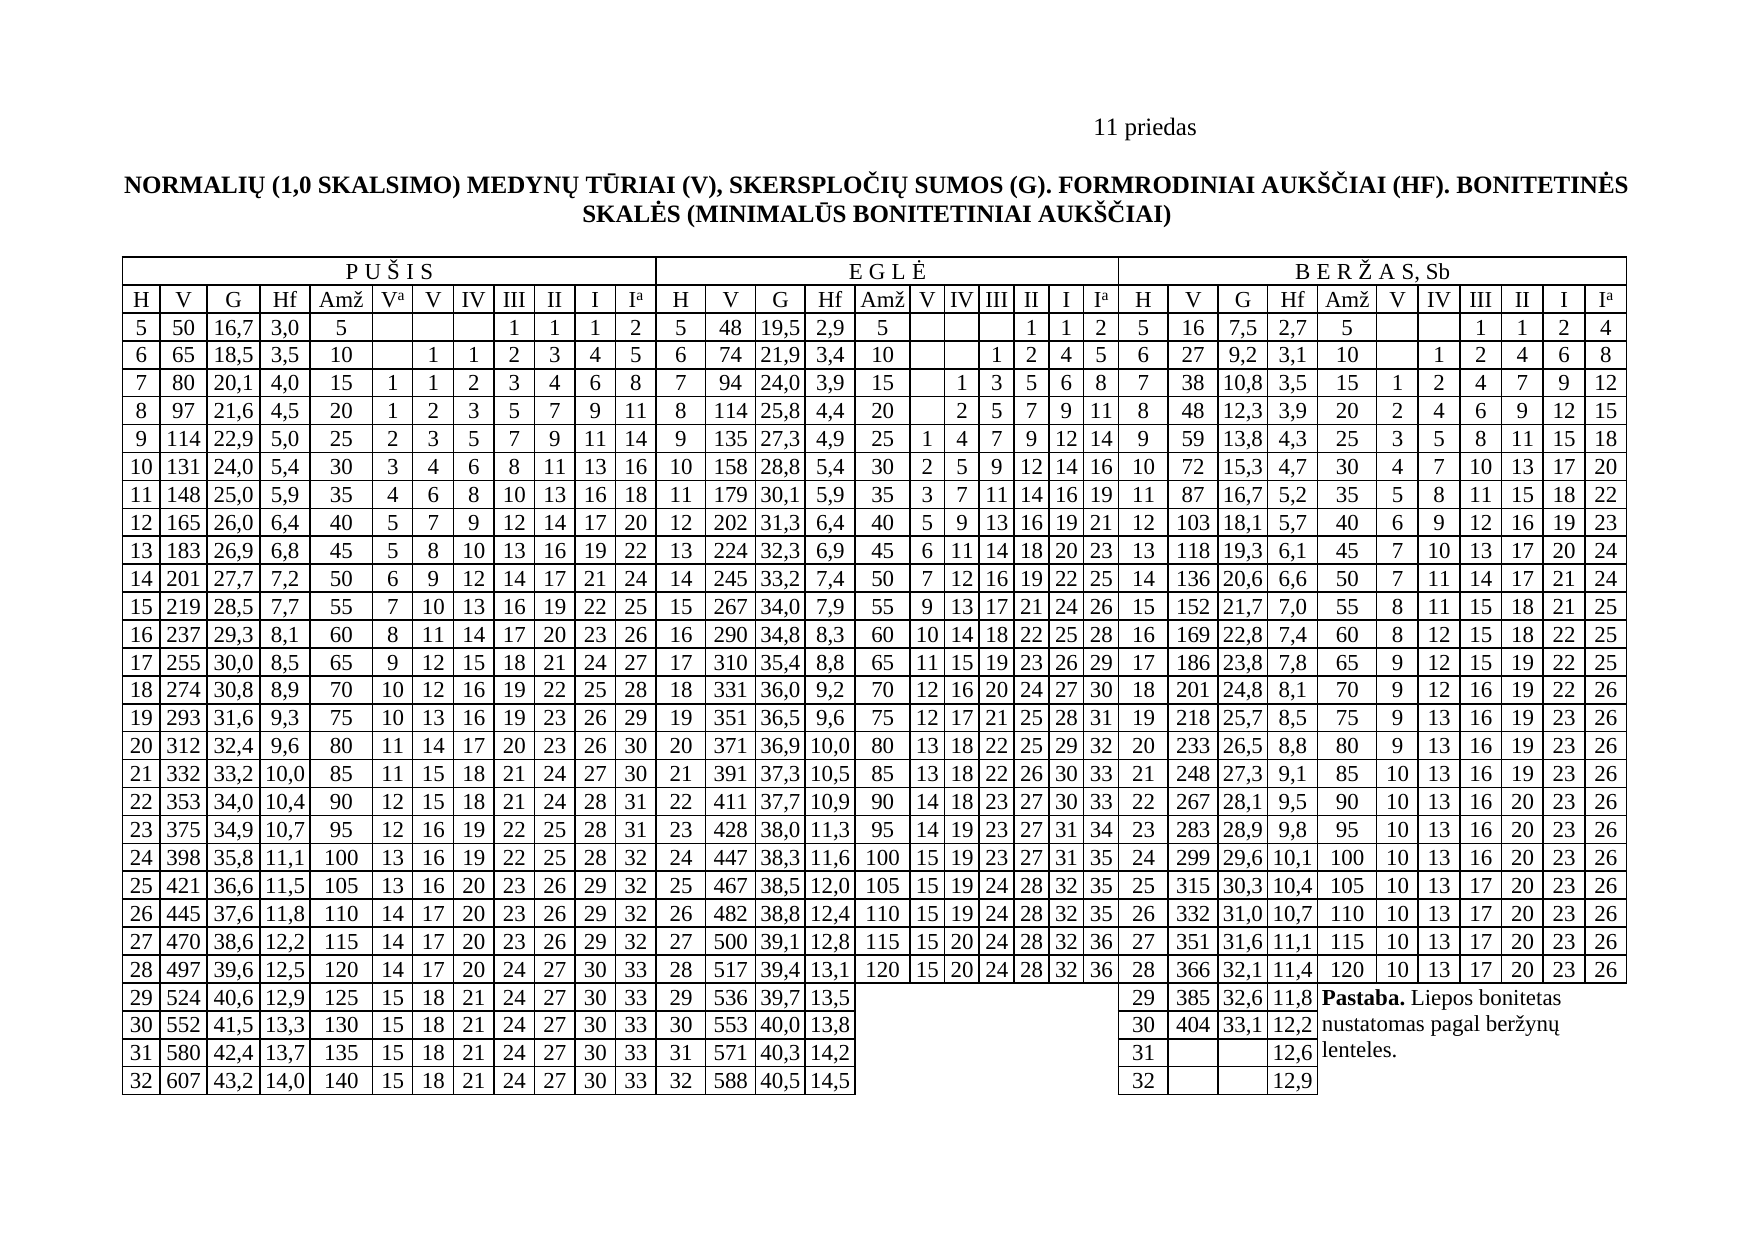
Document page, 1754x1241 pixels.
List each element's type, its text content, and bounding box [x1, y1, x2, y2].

table_cell 12 [495, 509, 534, 535]
table_cell Hf [806, 286, 854, 312]
table_cell 25 [1050, 621, 1083, 647]
table_cell 20 [856, 397, 909, 424]
table_cell 23 [980, 816, 1013, 842]
table_cell 27 [535, 1040, 574, 1066]
table_cell Amž [1318, 286, 1376, 312]
table_cell 5,9 [806, 481, 854, 507]
table_cell 10,7 [261, 816, 309, 842]
table_cell 23 [1586, 509, 1626, 535]
table_cell 28 [123, 956, 159, 982]
table_cell 23 [535, 732, 574, 759]
table_cell 16 [945, 677, 978, 703]
table_cell 19 [123, 705, 159, 731]
table_cell 19 [657, 705, 705, 731]
table_cell 12 [1419, 677, 1459, 703]
table_cell [856, 984, 1118, 1010]
table_cell 12 [454, 565, 493, 591]
table_cell 16 [576, 481, 615, 507]
table_cell 25,0 [208, 481, 259, 507]
table_cell V [911, 286, 944, 312]
table_cell 3,1 [1268, 342, 1317, 368]
table_cell 11 [911, 649, 944, 675]
table_cell 18 [413, 1012, 453, 1038]
table_cell 55 [311, 593, 372, 619]
table_cell Ia [1084, 286, 1118, 312]
table_cell 5 [123, 314, 159, 340]
table_cell 13 [413, 705, 453, 731]
table_cell 12 [911, 677, 944, 703]
table_cell 17 [657, 649, 705, 675]
table_cell 21,7 [1219, 593, 1267, 619]
table_cell 80 [311, 732, 372, 759]
table_cell 95 [1318, 816, 1376, 842]
table_cell 28 [1119, 956, 1167, 982]
table_cell 34,9 [208, 816, 259, 842]
table_cell 16 [1461, 844, 1501, 870]
table_cell 7 [1377, 565, 1417, 591]
table_cell 65 [311, 649, 372, 675]
table_cell Pastaba. Liepos bonitetas nustatomas pagal beržynų lenteles. [1318, 984, 1626, 1094]
table_cell 32 [1050, 900, 1083, 926]
table_cell 23 [495, 928, 534, 954]
table_cell 580 [161, 1040, 206, 1066]
table_cell 23 [1544, 872, 1584, 898]
table_cell [856, 1038, 1118, 1066]
table_cell 28 [576, 788, 615, 814]
table_cell II [1502, 286, 1542, 312]
table_cell 22 [495, 844, 534, 870]
table_cell 26 [535, 872, 574, 898]
table_cell 11,3 [806, 816, 854, 842]
table_cell 11 [1461, 481, 1501, 507]
table_cell 8 [454, 481, 493, 507]
table_cell 5 [1377, 481, 1417, 507]
table_cell 9,1 [1268, 760, 1317, 787]
table_cell 110 [856, 900, 909, 926]
table_cell 28 [1015, 900, 1048, 926]
table_cell Va [373, 286, 412, 312]
table_cell 19 [1544, 509, 1584, 535]
table_cell 18 [1015, 537, 1048, 563]
table_cell 33,1 [1219, 1012, 1267, 1038]
table_cell G [208, 286, 259, 312]
table_cell 2 [616, 314, 655, 340]
table_cell 23 [1544, 788, 1584, 814]
table_cell 11 [1419, 593, 1459, 619]
table_cell 8 [1084, 370, 1118, 396]
table_cell 37,3 [756, 760, 804, 787]
table_cell 110 [1318, 900, 1376, 926]
table_cell 21,6 [208, 397, 259, 424]
table_cell 1 [1502, 314, 1542, 340]
table_cell 218 [1169, 705, 1217, 731]
table_cell 7 [535, 397, 574, 424]
table_cell 21 [535, 649, 574, 675]
table_cell 26 [1015, 760, 1048, 787]
table_cell 5 [911, 509, 944, 535]
table_cell 26 [1586, 788, 1626, 814]
table_cell 4,9 [806, 425, 854, 452]
table_cell 7 [413, 509, 453, 535]
table_cell [1219, 1067, 1267, 1094]
table_cell 24 [1586, 537, 1626, 563]
table_cell 22 [1015, 621, 1048, 647]
table_cell 35,8 [208, 844, 259, 870]
table_cell 5,4 [261, 453, 309, 479]
table_cell 27 [535, 956, 574, 982]
table_cell 17 [413, 928, 453, 954]
table_cell 11,6 [806, 844, 854, 870]
table_cell 15 [1119, 593, 1167, 619]
table_cell 5 [1119, 314, 1167, 340]
table_cell 16 [1050, 481, 1083, 507]
table_cell 27 [1050, 677, 1083, 703]
table_cell 30 [616, 760, 655, 787]
table_cell 26 [657, 900, 705, 926]
table_cell 14 [535, 509, 574, 535]
table_cell 152 [1169, 593, 1217, 619]
table_cell 26,9 [208, 537, 259, 563]
table_cell 12,9 [261, 984, 309, 1010]
table_cell 8,9 [261, 677, 309, 703]
table_cell 10 [373, 705, 412, 731]
table_cell 26 [616, 621, 655, 647]
table_cell 12 [1119, 509, 1167, 535]
table_cell 9 [1377, 677, 1417, 703]
table_cell 27 [1119, 928, 1167, 954]
table_cell 27 [535, 984, 574, 1010]
table_cell I [1544, 286, 1584, 312]
table_cell 3 [911, 481, 944, 507]
table_cell 26 [1586, 872, 1626, 898]
table_cell 14 [373, 956, 412, 982]
table_cell 12 [1419, 649, 1459, 675]
table_cell 21 [657, 760, 705, 787]
table_cell 9 [1544, 370, 1584, 396]
table_cell 14,2 [806, 1040, 854, 1066]
table_cell 10,4 [261, 788, 309, 814]
table_cell 15 [911, 956, 944, 982]
table_cell 22 [980, 760, 1013, 787]
table_cell 20 [454, 900, 493, 926]
table_cell 6 [454, 453, 493, 479]
table_cell 30 [657, 1012, 705, 1038]
table_cell 13,3 [261, 1012, 309, 1038]
table_cell 20 [454, 872, 493, 898]
table_cell 12,5 [261, 956, 309, 982]
table_cell 25 [1119, 872, 1167, 898]
table_cell 31 [616, 816, 655, 842]
table_cell 11 [373, 760, 412, 787]
table_cell 30 [576, 984, 615, 1010]
table_cell 59 [1169, 425, 1217, 452]
table_cell 248 [1169, 760, 1217, 787]
table_cell 1 [413, 370, 453, 396]
table_cell 16 [1461, 732, 1501, 759]
table_cell 7 [1419, 453, 1459, 479]
table_cell 9 [657, 425, 705, 452]
table_cell 11 [413, 621, 453, 647]
table_cell 7 [911, 565, 944, 591]
table_cell 12 [1015, 453, 1048, 479]
table_cell 28,5 [208, 593, 259, 619]
table_cell 10 [1377, 788, 1417, 814]
table_cell 42,4 [208, 1040, 259, 1066]
table_cell 15 [911, 900, 944, 926]
table_cell 8,8 [806, 649, 854, 675]
table_cell 6,4 [261, 509, 309, 535]
table_cell 9 [1050, 397, 1083, 424]
table_cell 30 [616, 732, 655, 759]
table_cell 39,7 [756, 984, 804, 1010]
table_cell 5,7 [1268, 509, 1317, 535]
table_cell [1419, 314, 1459, 340]
table_cell 13 [1419, 788, 1459, 814]
table_cell 72 [1169, 453, 1217, 479]
table_cell 445 [161, 900, 206, 926]
table_cell 35 [1318, 481, 1376, 507]
table_cell 14 [945, 621, 978, 647]
table_cell 18 [1119, 677, 1167, 703]
table_cell 34 [1084, 816, 1118, 842]
table_cell 3 [413, 425, 453, 452]
table_cell 17 [945, 705, 978, 731]
table_cell 30 [576, 1012, 615, 1038]
table_cell 120 [1318, 956, 1376, 982]
table_cell 29,3 [208, 621, 259, 647]
table_cell 33,2 [208, 760, 259, 787]
table_cell 13 [373, 872, 412, 898]
table_cell 18 [945, 788, 978, 814]
table_cell 4 [576, 342, 615, 368]
table_cell 353 [161, 788, 206, 814]
table_cell 4,5 [261, 397, 309, 424]
table_cell 34,0 [208, 788, 259, 814]
table_cell 23 [535, 705, 574, 731]
table_cell Ia [1586, 286, 1626, 312]
table_cell 19 [945, 900, 978, 926]
table_cell [454, 314, 493, 340]
table_cell 100 [856, 844, 909, 870]
table_cell 14 [454, 621, 493, 647]
table_cell 25 [535, 816, 574, 842]
table_cell 19 [980, 649, 1013, 675]
table_cell 25 [535, 844, 574, 870]
table_cell 23 [1544, 816, 1584, 842]
table_header PUŠIS [123, 258, 655, 284]
table_header BERŽAS, Sb [1119, 258, 1626, 284]
table_cell 12,4 [806, 900, 854, 926]
table_cell 15 [1318, 370, 1376, 396]
table_cell 27 [616, 649, 655, 675]
table_cell 237 [161, 621, 206, 647]
table_cell 9 [945, 509, 978, 535]
table_cell 10 [911, 621, 944, 647]
table_cell 3,4 [806, 342, 854, 368]
table_cell 2 [373, 425, 412, 452]
table_cell 27 [535, 1067, 574, 1094]
table_cell 179 [706, 481, 755, 507]
table_cell 15 [1461, 593, 1501, 619]
table_cell 15 [123, 593, 159, 619]
table_cell 33 [1084, 788, 1118, 814]
table_cell 30 [1084, 677, 1118, 703]
table_cell 4 [945, 425, 978, 452]
table_cell 32 [616, 872, 655, 898]
table_cell 21,9 [756, 342, 804, 368]
table_cell 26 [1586, 844, 1626, 870]
table_cell 85 [311, 760, 372, 787]
table_cell 12 [657, 509, 705, 535]
table_cell 39,4 [756, 956, 804, 982]
table_cell 15 [1461, 621, 1501, 647]
table_cell 588 [706, 1067, 755, 1094]
table_cell 30,1 [756, 481, 804, 507]
table_cell 17 [980, 593, 1013, 619]
table_cell 24 [1586, 565, 1626, 591]
table_cell 25 [657, 872, 705, 898]
table_cell 40,0 [756, 1012, 804, 1038]
table_cell 90 [311, 788, 372, 814]
table_cell 40,5 [756, 1067, 804, 1094]
table_cell 10 [1377, 760, 1417, 787]
table_cell 28 [1084, 621, 1118, 647]
table_cell 290 [706, 621, 755, 647]
table_cell 18 [945, 732, 978, 759]
table_cell 13 [1419, 872, 1459, 898]
table_cell 11 [1502, 425, 1542, 452]
table_cell 1 [1461, 314, 1501, 340]
table_cell 32,1 [1219, 956, 1267, 982]
table_cell 13 [911, 760, 944, 787]
table_cell 8 [1377, 621, 1417, 647]
table_cell 19 [945, 816, 978, 842]
table_cell 14 [123, 565, 159, 591]
table_cell 11,1 [261, 844, 309, 870]
table_cell III [1461, 286, 1501, 312]
table_cell 20 [1502, 956, 1542, 982]
table_cell 9 [911, 593, 944, 619]
table_cell 5 [856, 314, 909, 340]
table_cell 571 [706, 1040, 755, 1066]
table_cell 38 [1169, 370, 1217, 396]
table_cell 40,3 [756, 1040, 804, 1066]
table_cell 105 [1318, 872, 1376, 898]
table_cell 120 [311, 956, 372, 982]
table_cell 4 [413, 453, 453, 479]
table_cell 32,4 [208, 732, 259, 759]
table_cell 33 [1084, 760, 1118, 787]
table_cell 15 [413, 788, 453, 814]
table_cell 5,0 [261, 425, 309, 452]
table_cell 14 [373, 900, 412, 926]
table_cell 26 [1119, 900, 1167, 926]
table_cell 8 [413, 537, 453, 563]
table_cell 5,9 [261, 481, 309, 507]
table_cell 24 [535, 788, 574, 814]
table_cell 39,1 [756, 928, 804, 954]
table_cell 32,3 [756, 537, 804, 563]
table_cell 15 [413, 760, 453, 787]
table_cell 10 [1377, 956, 1417, 982]
table_cell 3 [495, 370, 534, 396]
table_cell 13 [1419, 816, 1459, 842]
table_cell 29 [576, 928, 615, 954]
table_cell 470 [161, 928, 206, 954]
table_cell 20 [1502, 900, 1542, 926]
table_cell 17 [454, 732, 493, 759]
table_cell 351 [1169, 928, 1217, 954]
table_cell [980, 314, 1013, 340]
table_cell 26 [1586, 928, 1626, 954]
table_cell 21 [576, 565, 615, 591]
table_cell 7 [1377, 537, 1417, 563]
table_cell 14 [495, 565, 534, 591]
table_cell 100 [1318, 844, 1376, 870]
table_cell 23 [576, 621, 615, 647]
table_cell 16 [657, 621, 705, 647]
table_cell 332 [1169, 900, 1217, 926]
table_cell 97 [161, 397, 206, 424]
table_cell 15 [911, 844, 944, 870]
table_cell 80 [856, 732, 909, 759]
table_cell 315 [1169, 872, 1217, 898]
table_cell 3 [980, 370, 1013, 396]
table_cell 55 [1318, 593, 1376, 619]
table_cell 30 [1050, 788, 1083, 814]
table_cell 26 [1586, 900, 1626, 926]
table_cell 1 [495, 314, 534, 340]
table_cell 9 [454, 509, 493, 535]
table_cell 7 [495, 425, 534, 452]
table_cell 22 [1586, 481, 1626, 507]
table_cell 32 [1084, 732, 1118, 759]
table_cell 28 [1015, 872, 1048, 898]
table_cell 22 [1544, 649, 1584, 675]
table_cell 23 [657, 816, 705, 842]
table_cell 4 [535, 370, 574, 396]
table_cell 5 [495, 397, 534, 424]
table_cell 29 [576, 900, 615, 926]
table_cell 22 [576, 593, 615, 619]
table_cell 25,8 [756, 397, 804, 424]
table_cell 6 [576, 370, 615, 396]
table_cell 135 [311, 1040, 372, 1066]
table_cell 115 [311, 928, 372, 954]
table_cell 293 [161, 705, 206, 731]
table_cell 17 [576, 509, 615, 535]
table_cell IV [1419, 286, 1459, 312]
table_cell 31 [1119, 1040, 1167, 1066]
table_cell 10,7 [1268, 900, 1317, 926]
table_cell 20 [1502, 816, 1542, 842]
table_cell 6 [1377, 509, 1417, 535]
table_cell 19 [576, 537, 615, 563]
table_cell 27,7 [208, 565, 259, 591]
table_cell 13,7 [261, 1040, 309, 1066]
table_cell 5 [311, 314, 372, 340]
table_cell 12 [373, 788, 412, 814]
table_cell 30 [856, 453, 909, 479]
table_cell 2 [945, 397, 978, 424]
table_cell [1169, 1067, 1217, 1094]
table_cell H [657, 286, 705, 312]
table_cell 13 [1419, 760, 1459, 787]
table_cell 105 [311, 872, 372, 898]
table_cell 2 [1015, 342, 1048, 368]
table_cell 553 [706, 1012, 755, 1038]
table_cell 85 [856, 760, 909, 787]
table_cell 18 [1586, 425, 1626, 452]
table_cell 13 [1119, 537, 1167, 563]
table_cell 9,3 [261, 705, 309, 731]
table_cell 26 [1586, 956, 1626, 982]
table_cell 87 [1169, 481, 1217, 507]
table_cell 30 [1050, 760, 1083, 787]
table_cell 24 [980, 928, 1013, 954]
table_cell [1219, 1040, 1267, 1066]
table_cell 28 [616, 677, 655, 703]
table_cell 8 [123, 397, 159, 424]
table_cell 16 [1502, 509, 1542, 535]
table_cell 385 [1169, 984, 1217, 1010]
table_cell 12 [1544, 397, 1584, 424]
table_cell 17 [495, 621, 534, 647]
table_cell 114 [161, 425, 206, 452]
table_cell 10,0 [806, 732, 854, 759]
table_cell 3,0 [261, 314, 309, 340]
table_cell 23 [1544, 956, 1584, 982]
table_cell 5 [1419, 425, 1459, 452]
table_cell 1 [373, 370, 412, 396]
table_cell 14,5 [806, 1067, 854, 1094]
table_cell 15 [373, 1012, 412, 1038]
table_cell 11 [1084, 397, 1118, 424]
table_cell G [756, 286, 804, 312]
table_cell 45 [311, 537, 372, 563]
table_cell 22 [1050, 565, 1083, 591]
table_cell 36 [1084, 956, 1118, 982]
table_cell 35 [1084, 844, 1118, 870]
table_cell 12,2 [1268, 1012, 1317, 1038]
table_cell 23 [980, 788, 1013, 814]
table_cell 28 [1015, 956, 1048, 982]
table_cell 50 [311, 565, 372, 591]
table_cell 16 [495, 593, 534, 619]
table_cell 34,0 [756, 593, 804, 619]
table_cell 12,3 [1219, 397, 1267, 424]
table_cell H [1119, 286, 1167, 312]
table_cell 26 [123, 900, 159, 926]
table_cell 24 [495, 1040, 534, 1066]
table_cell 18 [454, 760, 493, 787]
table_cell 90 [856, 788, 909, 814]
table_cell 13 [911, 732, 944, 759]
table_cell 6 [373, 565, 412, 591]
table_cell 60 [311, 621, 372, 647]
table_cell 15 [1586, 397, 1626, 424]
table_cell 12,2 [261, 928, 309, 954]
table_cell 21 [980, 705, 1013, 731]
table_cell 12 [413, 649, 453, 675]
table_cell 25 [856, 425, 909, 452]
table_cell 24 [495, 1067, 534, 1094]
table_cell 60 [1318, 621, 1376, 647]
table_cell 9,5 [1268, 788, 1317, 814]
table_cell 28 [576, 844, 615, 870]
table_cell 70 [856, 677, 909, 703]
table_cell 48 [706, 314, 755, 340]
table_cell 40 [856, 509, 909, 535]
table_cell 9,6 [261, 732, 309, 759]
table_cell 3 [1377, 425, 1417, 452]
table_cell 17 [1502, 565, 1542, 591]
table_cell 2 [1377, 397, 1417, 424]
table_cell 447 [706, 844, 755, 870]
table_cell 36 [1084, 928, 1118, 954]
table_cell 13,8 [806, 1012, 854, 1038]
table_cell 95 [856, 816, 909, 842]
table_cell 16 [535, 537, 574, 563]
table_cell 12 [1461, 509, 1501, 535]
table_cell Amž [856, 286, 909, 312]
table_cell 25 [576, 677, 615, 703]
table_cell 5 [945, 453, 978, 479]
table_cell 24 [1050, 593, 1083, 619]
table_cell 4 [1377, 453, 1417, 479]
table_cell 375 [161, 816, 206, 842]
table_cell [373, 342, 412, 368]
table_cell 26 [1050, 649, 1083, 675]
table_cell 10 [123, 453, 159, 479]
table_cell II [535, 286, 574, 312]
table_cell 148 [161, 481, 206, 507]
table_cell 19 [1502, 649, 1542, 675]
table_cell 20 [1586, 453, 1626, 479]
table_cell 10,4 [1268, 872, 1317, 898]
table_cell 9 [413, 565, 453, 591]
table_cell 14 [1015, 481, 1048, 507]
table_cell 27,3 [756, 425, 804, 452]
table_cell 404 [1169, 1012, 1217, 1038]
table_cell 12 [413, 677, 453, 703]
table_cell 15 [373, 984, 412, 1010]
table_cell 7 [373, 593, 412, 619]
table_cell 11 [373, 732, 412, 759]
table_cell [911, 342, 944, 368]
table_cell 38,6 [208, 928, 259, 954]
table_cell Ia [616, 286, 655, 312]
table_cell 10 [454, 537, 493, 563]
table_cell 10 [373, 677, 412, 703]
table_cell 500 [706, 928, 755, 954]
table_cell 33,2 [756, 565, 804, 591]
table_cell G [1219, 286, 1267, 312]
table_cell 24 [657, 844, 705, 870]
table_cell 10,1 [1268, 844, 1317, 870]
table_cell 23,8 [1219, 649, 1267, 675]
table_cell 8 [1377, 593, 1417, 619]
table_cell 8 [1119, 397, 1167, 424]
table_cell 39,6 [208, 956, 259, 982]
table_cell 15 [373, 1040, 412, 1066]
table_cell 7 [123, 370, 159, 396]
table_cell 1 [980, 342, 1013, 368]
table_cell 11,1 [1268, 928, 1317, 954]
table_cell 16 [454, 677, 493, 703]
table_cell 50 [856, 565, 909, 591]
table_cell 11 [1419, 565, 1459, 591]
table_cell 13 [1502, 453, 1542, 479]
table_cell 3,9 [806, 370, 854, 396]
table_cell 16 [454, 705, 493, 731]
table_cell 30 [576, 956, 615, 982]
table_cell 18 [123, 677, 159, 703]
table_cell 22 [1544, 621, 1584, 647]
table_cell 15 [454, 649, 493, 675]
table_cell 8 [373, 621, 412, 647]
table_cell [1377, 342, 1417, 368]
table_cell 11,8 [1268, 984, 1317, 1010]
table_cell 13 [1419, 732, 1459, 759]
table_cell 35,4 [756, 649, 804, 675]
table_cell 9 [1419, 509, 1459, 535]
table_cell 21 [1544, 593, 1584, 619]
table_cell 17 [1461, 900, 1501, 926]
table_header EGLĖ [657, 258, 1118, 284]
table_cell 9,2 [1219, 342, 1267, 368]
table_cell 255 [161, 649, 206, 675]
table_cell 13 [576, 453, 615, 479]
table_cell 16,7 [1219, 481, 1267, 507]
table_cell 17 [413, 900, 453, 926]
table_cell 50 [161, 314, 206, 340]
table_cell 38,8 [756, 900, 804, 926]
table_cell 2 [454, 370, 493, 396]
table_cell 219 [161, 593, 206, 619]
table_cell 9 [576, 397, 615, 424]
table_cell 398 [161, 844, 206, 870]
table_cell 7,4 [806, 565, 854, 591]
table_cell 19 [1502, 732, 1542, 759]
table_cell 114 [706, 397, 755, 424]
table_cell 24 [495, 1012, 534, 1038]
table_cell 28 [1015, 928, 1048, 954]
table_cell 32 [123, 1067, 159, 1094]
table_cell 27 [1169, 342, 1217, 368]
table_cell 30 [576, 1040, 615, 1066]
table_cell 13,8 [1219, 425, 1267, 452]
table_cell 11 [657, 481, 705, 507]
table_cell 100 [311, 844, 372, 870]
table_cell 10 [413, 593, 453, 619]
table_cell 19 [945, 844, 978, 870]
table_cell 32 [616, 928, 655, 954]
table_cell 1 [535, 314, 574, 340]
table_cell 524 [161, 984, 206, 1010]
table_cell 18,5 [208, 342, 259, 368]
table_cell 22 [657, 788, 705, 814]
table_cell 21 [495, 788, 534, 814]
table_cell 20 [1502, 872, 1542, 898]
table_cell 26,5 [1219, 732, 1267, 759]
table_cell 6 [1544, 342, 1584, 368]
table_cell [1377, 314, 1417, 340]
table_cell 28 [657, 956, 705, 982]
table_cell 21 [1119, 760, 1167, 787]
table_cell 9 [123, 425, 159, 452]
table_cell 13 [535, 481, 574, 507]
table_cell 23 [1119, 816, 1167, 842]
table_cell 16 [1119, 621, 1167, 647]
table_cell 18 [657, 677, 705, 703]
table_cell 4 [1586, 314, 1626, 340]
table_cell 5 [373, 537, 412, 563]
table_cell V [706, 286, 755, 312]
table_cell 9,2 [806, 677, 854, 703]
table_cell 14 [1084, 425, 1118, 452]
table_cell 27 [1015, 788, 1048, 814]
table_cell 10 [1419, 537, 1459, 563]
table_cell 13,1 [806, 956, 854, 982]
table_cell 8 [1419, 481, 1459, 507]
table_cell 21 [495, 760, 534, 787]
table_cell 35 [1084, 872, 1118, 898]
table_cell 23 [1544, 732, 1584, 759]
table_cell 6 [911, 537, 944, 563]
table_cell 23 [1544, 844, 1584, 870]
table_cell 224 [706, 537, 755, 563]
table_cell 45 [1318, 537, 1376, 563]
table_cell 26 [1586, 760, 1626, 787]
table_cell 165 [161, 509, 206, 535]
table_cell 15,3 [1219, 453, 1267, 479]
table_cell 7,2 [261, 565, 309, 591]
table_cell 267 [706, 593, 755, 619]
table_cell 13 [945, 593, 978, 619]
table_cell 13 [454, 593, 493, 619]
table_cell 183 [161, 537, 206, 563]
table_cell 33 [616, 1067, 655, 1094]
table_cell 16 [616, 453, 655, 479]
table_cell 55 [856, 593, 909, 619]
table_cell 11 [1119, 481, 1167, 507]
table_cell 21 [1084, 509, 1118, 535]
table_cell 10 [1377, 872, 1417, 898]
table_cell 32 [1050, 956, 1083, 982]
table_cell 17 [123, 649, 159, 675]
table_cell 5 [657, 314, 705, 340]
table_cell 115 [1318, 928, 1376, 954]
table_cell 11 [535, 453, 574, 479]
table_cell 15 [856, 370, 909, 396]
table_cell 10,8 [1219, 370, 1267, 396]
table_cell 8 [1461, 425, 1501, 452]
table_cell 26 [1586, 816, 1626, 842]
table_cell [945, 342, 978, 368]
table_cell 15 [1544, 425, 1584, 452]
table_cell 3 [535, 342, 574, 368]
table_cell 29 [123, 984, 159, 1010]
table_cell 21 [123, 760, 159, 787]
table_cell 18 [495, 649, 534, 675]
table_cell 26 [1084, 593, 1118, 619]
table_cell 31,3 [756, 509, 804, 535]
table_cell 131 [161, 453, 206, 479]
table_cell 2 [911, 453, 944, 479]
table_cell 45 [856, 537, 909, 563]
table_cell 36,0 [756, 677, 804, 703]
table_cell 36,6 [208, 872, 259, 898]
table_cell 4,3 [1268, 425, 1317, 452]
table_cell 11,8 [261, 900, 309, 926]
table_cell 9 [1015, 425, 1048, 452]
table_cell 38,5 [756, 872, 804, 898]
table_cell 482 [706, 900, 755, 926]
table_cell 31,6 [208, 705, 259, 731]
table_cell 24,0 [208, 453, 259, 479]
table_cell 10 [1461, 453, 1501, 479]
table_cell 24 [1015, 677, 1048, 703]
table_cell 12,9 [1268, 1067, 1317, 1094]
table_cell 6,8 [261, 537, 309, 563]
table_cell 14 [1119, 565, 1167, 591]
table_cell 125 [311, 984, 372, 1010]
table_cell 29 [576, 872, 615, 898]
table_cell 2 [1419, 370, 1459, 396]
table_cell 35 [1084, 900, 1118, 926]
table_cell 16 [1461, 760, 1501, 787]
table_cell 7 [1015, 397, 1048, 424]
table_cell [373, 314, 412, 340]
table_cell 5 [373, 509, 412, 535]
table_cell 43,2 [208, 1067, 259, 1094]
table_cell 2,7 [1268, 314, 1317, 340]
table_cell Hf [261, 286, 309, 312]
table_cell 75 [311, 705, 372, 731]
table_cell 12 [123, 509, 159, 535]
table_cell 25 [1015, 705, 1048, 731]
table_cell 13 [657, 537, 705, 563]
table_cell 7,4 [1268, 621, 1317, 647]
table_cell 10 [1377, 928, 1417, 954]
table_cell 24 [616, 565, 655, 591]
table_cell 8 [495, 453, 534, 479]
table_cell 18 [454, 788, 493, 814]
table_cell V [413, 286, 453, 312]
table_cell 5 [616, 342, 655, 368]
table_cell [911, 370, 944, 396]
table_cell 497 [161, 956, 206, 982]
table_cell 8,1 [1268, 677, 1317, 703]
table_cell 7 [657, 370, 705, 396]
table_cell 1 [1377, 370, 1417, 396]
table_cell 4 [373, 481, 412, 507]
table_cell 312 [161, 732, 206, 759]
table_cell 4,0 [261, 370, 309, 396]
table_cell 70 [1318, 677, 1376, 703]
table_cell 16 [1461, 788, 1501, 814]
table_cell 10 [311, 342, 372, 368]
table_cell 9 [1502, 397, 1542, 424]
table_cell 30 [1318, 453, 1376, 479]
table_cell 4 [1461, 370, 1501, 396]
table_cell 11,4 [1268, 956, 1317, 982]
table_cell 36,9 [756, 732, 804, 759]
table_cell 18 [980, 621, 1013, 647]
table_cell 35 [311, 481, 372, 507]
table_cell 130 [311, 1012, 372, 1038]
table_cell 40 [1318, 509, 1376, 535]
table_cell 37,7 [756, 788, 804, 814]
table_cell 32 [1119, 1067, 1167, 1094]
table_cell 13 [1419, 956, 1459, 982]
table_cell 1 [373, 397, 412, 424]
table_cell 6,4 [806, 509, 854, 535]
table_cell 7 [1119, 370, 1167, 396]
table_cell 9 [373, 649, 412, 675]
table_cell 16 [1461, 677, 1501, 703]
table_cell 14 [657, 565, 705, 591]
table_cell 14 [373, 928, 412, 954]
table_cell I [1050, 286, 1083, 312]
table_cell 7,8 [1268, 649, 1317, 675]
table_cell 20 [980, 677, 1013, 703]
table_cell 4,7 [1268, 453, 1317, 479]
table_cell 2 [1544, 314, 1584, 340]
table_cell 36,5 [756, 705, 804, 731]
table_cell 11 [945, 537, 978, 563]
table_cell 10 [1377, 900, 1417, 926]
table_cell 24 [980, 956, 1013, 982]
table_cell 6 [657, 342, 705, 368]
table_cell V [161, 286, 206, 312]
table_cell 33 [616, 1040, 655, 1066]
table_cell 6,1 [1268, 537, 1317, 563]
table_cell 40,6 [208, 984, 259, 1010]
table_cell 30 [1119, 1012, 1167, 1038]
table_cell 120 [856, 956, 909, 982]
table_cell 245 [706, 565, 755, 591]
table_cell 12,0 [806, 872, 854, 898]
table_cell 13,5 [806, 984, 854, 1010]
table_cell 6 [1050, 370, 1083, 396]
table_cell 20 [454, 956, 493, 982]
table_cell 22 [1119, 788, 1167, 814]
table_cell 18 [1502, 593, 1542, 619]
table_cell 310 [706, 649, 755, 675]
table_cell 19 [945, 872, 978, 898]
table_cell 20 [657, 732, 705, 759]
table_cell 16 [413, 844, 453, 870]
table_cell 14 [911, 788, 944, 814]
table_cell 30,3 [1219, 872, 1267, 898]
table_cell 13 [1419, 928, 1459, 954]
table_cell 14 [1461, 565, 1501, 591]
table_cell 28,9 [1219, 816, 1267, 842]
table_cell 32 [616, 900, 655, 926]
table_cell 2 [413, 397, 453, 424]
table_cell 4 [1419, 397, 1459, 424]
table_cell 22 [495, 816, 534, 842]
table_cell 22 [980, 732, 1013, 759]
table_cell 18 [616, 481, 655, 507]
table_cell 31,6 [1219, 928, 1267, 954]
table_cell 4,4 [806, 397, 854, 424]
table_cell 15 [1502, 481, 1542, 507]
table_cell 23 [1015, 649, 1048, 675]
table_cell 10,5 [806, 760, 854, 787]
table_cell 13 [123, 537, 159, 563]
table_cell 13 [373, 844, 412, 870]
table_cell 23 [980, 844, 1013, 870]
table_cell 32 [1050, 928, 1083, 954]
table_cell 33 [616, 984, 655, 1010]
table_cell 80 [1318, 732, 1376, 759]
table_cell 25 [1586, 621, 1626, 647]
table_cell 25 [1318, 425, 1376, 452]
table_cell 65 [856, 649, 909, 675]
table_cell 13 [1419, 844, 1459, 870]
table_cell 12 [1050, 425, 1083, 452]
table_cell 19 [454, 816, 493, 842]
table_cell 8 [657, 397, 705, 424]
table_cell 23 [1544, 928, 1584, 954]
table_cell 8 [616, 370, 655, 396]
table_cell 21 [1544, 565, 1584, 591]
table_cell 5 [1318, 314, 1376, 340]
table_cell 428 [706, 816, 755, 842]
table_cell 26 [535, 900, 574, 926]
table_cell 13 [980, 509, 1013, 535]
table_cell 3,5 [1268, 370, 1317, 396]
table_cell 169 [1169, 621, 1217, 647]
table_cell 6,6 [1268, 565, 1317, 591]
table_cell 30,8 [208, 677, 259, 703]
table_cell 115 [856, 928, 909, 954]
table_cell 17 [1502, 537, 1542, 563]
table_cell 8 [1586, 342, 1626, 368]
table_cell 23 [495, 900, 534, 926]
table_cell [1169, 1040, 1217, 1066]
table_cell V [1169, 286, 1217, 312]
table_cell Hf [1268, 286, 1317, 312]
table_cell 11 [616, 397, 655, 424]
table_cell 421 [161, 872, 206, 898]
table_cell 12 [1586, 370, 1626, 396]
table_cell 17 [1461, 956, 1501, 982]
table_cell 267 [1169, 788, 1217, 814]
table_cell 5,2 [1268, 481, 1317, 507]
table_cell 5 [1015, 370, 1048, 396]
table_cell 27 [657, 928, 705, 954]
table_cell 24 [495, 984, 534, 1010]
table_cell III [980, 286, 1013, 312]
table_cell 536 [706, 984, 755, 1010]
table_cell 5,4 [806, 453, 854, 479]
table_cell 29 [616, 705, 655, 731]
table_cell 10,0 [261, 760, 309, 787]
table_cell IV [454, 286, 493, 312]
table_cell 95 [311, 816, 372, 842]
table_cell 27 [123, 928, 159, 954]
table_cell 233 [1169, 732, 1217, 759]
table_cell 10 [657, 453, 705, 479]
table_cell 32 [616, 844, 655, 870]
table_cell 41,5 [208, 1012, 259, 1038]
table_cell 351 [706, 705, 755, 731]
table_cell 16 [413, 816, 453, 842]
table_cell 26 [535, 928, 574, 954]
text 11 priedas [118, 112, 1635, 141]
table_cell 25 [616, 593, 655, 619]
table_cell 21 [454, 1040, 493, 1066]
table_cell 20,1 [208, 370, 259, 396]
table_cell 24 [980, 872, 1013, 898]
table_cell 38,3 [756, 844, 804, 870]
table_cell 8,5 [1268, 705, 1317, 731]
table_cell 26 [1586, 732, 1626, 759]
table_cell 18 [945, 760, 978, 787]
table_cell 19,3 [1219, 537, 1267, 563]
table_cell 136 [1169, 565, 1217, 591]
table_cell 14 [616, 425, 655, 452]
table_cell 8,1 [261, 621, 309, 647]
table_cell 20 [535, 621, 574, 647]
table_cell 20 [1502, 788, 1542, 814]
table_cell 80 [161, 370, 206, 396]
table_cell 19 [495, 705, 534, 731]
table_cell 332 [161, 760, 206, 787]
table_cell 19 [1502, 705, 1542, 731]
table_cell 38,0 [756, 816, 804, 842]
table_cell 7,7 [261, 593, 309, 619]
table_cell 6,9 [806, 537, 854, 563]
table_cell 8,8 [1268, 732, 1317, 759]
table_cell 16 [123, 621, 159, 647]
table_cell 9 [980, 453, 1013, 479]
table_cell 26 [576, 705, 615, 731]
table_cell 10 [1119, 453, 1167, 479]
table_cell 202 [706, 509, 755, 535]
table_cell 16 [1084, 453, 1118, 479]
table_cell 14 [980, 537, 1013, 563]
table_cell 1 [1015, 314, 1048, 340]
table_cell 16,7 [208, 314, 259, 340]
table_cell 10,9 [806, 788, 854, 814]
table_cell 29 [1119, 984, 1167, 1010]
table_cell 7,9 [806, 593, 854, 619]
table_cell 23 [1544, 760, 1584, 787]
table_cell 8,3 [806, 621, 854, 647]
table_cell 20 [495, 732, 534, 759]
table_cell 30 [576, 1067, 615, 1094]
table_cell 17 [1461, 928, 1501, 954]
table_cell 29,6 [1219, 844, 1267, 870]
table_cell 283 [1169, 816, 1217, 842]
table_cell 5 [1084, 342, 1118, 368]
table_cell 24 [535, 760, 574, 787]
table_cell 31 [1050, 816, 1083, 842]
table_cell 274 [161, 677, 206, 703]
table_cell 20 [1318, 397, 1376, 424]
table_cell 35 [856, 481, 909, 507]
table_cell 19 [1502, 677, 1542, 703]
table_cell 31 [657, 1040, 705, 1066]
table_cell 22 [123, 788, 159, 814]
table_cell 20 [1119, 732, 1167, 759]
table_cell [911, 314, 944, 340]
table_cell 26 [1586, 677, 1626, 703]
table_cell 10 [1377, 816, 1417, 842]
table_cell 27,3 [1219, 760, 1267, 787]
table_cell 391 [706, 760, 755, 787]
table_cell 19 [1050, 509, 1083, 535]
table_cell 19 [495, 677, 534, 703]
table_cell 21 [454, 1067, 493, 1094]
table_cell 85 [1318, 760, 1376, 787]
table_cell 23 [1084, 537, 1118, 563]
table_cell III [495, 286, 534, 312]
table_cell 22 [1544, 677, 1584, 703]
table_cell 103 [1169, 509, 1217, 535]
table_cell 40 [311, 509, 372, 535]
table_cell 19 [1119, 705, 1167, 731]
table_cell 2 [1461, 342, 1501, 368]
table_cell 31 [616, 788, 655, 814]
table_cell 20 [616, 509, 655, 535]
table_cell II [1015, 286, 1048, 312]
table_cell 25,7 [1219, 705, 1267, 731]
table_cell 30 [311, 453, 372, 479]
table_cell 26 [1586, 705, 1626, 731]
table_cell 10 [1318, 342, 1376, 368]
table_cell 140 [311, 1067, 372, 1094]
table_cell 3,5 [261, 342, 309, 368]
table_cell 19,5 [756, 314, 804, 340]
table_cell 24,0 [756, 370, 804, 396]
table_cell 23 [1544, 900, 1584, 926]
table_cell 27 [1015, 844, 1048, 870]
table_cell 16 [413, 872, 453, 898]
table_cell 517 [706, 956, 755, 982]
table_cell 13 [1419, 900, 1459, 926]
table_cell 105 [856, 872, 909, 898]
table_cell 8,5 [261, 649, 309, 675]
text NORMALIŲ (1,0 SKALSIMO) MEDYNŲ TŪRIAI (V), SKERSPLOČIŲ SUMOS (G). FORMRODINIAI AUKŠČIAI (HF). BONITETINĖS SKALĖS (MINIMALŪS BONITETINIAI AUKŠČIAI) [118, 170, 1635, 227]
table_cell 23 [123, 816, 159, 842]
table_cell 24 [576, 649, 615, 675]
table_cell 20 [945, 956, 978, 982]
table_cell 90 [1318, 788, 1376, 814]
table_cell 1 [1419, 342, 1459, 368]
table_cell 5 [454, 425, 493, 452]
table_cell 9,6 [806, 705, 854, 731]
table_cell 12 [945, 565, 978, 591]
table_cell 31 [1084, 705, 1118, 731]
table_cell 37,6 [208, 900, 259, 926]
table_cell 15 [911, 928, 944, 954]
table_cell V [1377, 286, 1417, 312]
table_cell 6 [1119, 342, 1167, 368]
table_cell 10 [1377, 844, 1417, 870]
table_cell 22,8 [1219, 621, 1267, 647]
table_cell 118 [1169, 537, 1217, 563]
table_cell 24 [1119, 844, 1167, 870]
table_cell 65 [1318, 649, 1376, 675]
table_cell 6 [413, 481, 453, 507]
table_cell 10 [856, 342, 909, 368]
table_cell 26,0 [208, 509, 259, 535]
table_cell 13 [1461, 537, 1501, 563]
table_cell 23 [1544, 705, 1584, 731]
table_cell 33 [616, 956, 655, 982]
table_cell 15 [1461, 649, 1501, 675]
table_cell 21 [1015, 593, 1048, 619]
table_cell 20 [1502, 928, 1542, 954]
table_cell 9,8 [1268, 816, 1317, 842]
table_cell [945, 314, 978, 340]
table_cell 16 [1015, 509, 1048, 535]
table_cell 5 [980, 397, 1013, 424]
table_cell 2 [495, 342, 534, 368]
table_cell 135 [706, 425, 755, 452]
table_cell Amž [311, 286, 372, 312]
table_cell 7,0 [1268, 593, 1317, 619]
table_cell 4 [1502, 342, 1542, 368]
table_cell 11 [576, 425, 615, 452]
table_cell 7 [945, 481, 978, 507]
table_cell 28 [576, 816, 615, 842]
table_cell 12 [373, 816, 412, 842]
table_cell 15 [311, 370, 372, 396]
table_cell 19 [1502, 760, 1542, 787]
table_cell 24,8 [1219, 677, 1267, 703]
table_cell 18 [1502, 621, 1542, 647]
table_cell 299 [1169, 844, 1217, 870]
table_cell 19 [1084, 481, 1118, 507]
table_cell [856, 1066, 1118, 1094]
table_cell 19 [1015, 565, 1048, 591]
table_cell 48 [1169, 397, 1217, 424]
table_cell 20 [311, 397, 372, 424]
table_cell 30 [123, 1012, 159, 1038]
table_cell IV [945, 286, 978, 312]
table_cell 29 [657, 984, 705, 1010]
table_cell 31 [123, 1040, 159, 1066]
table_cell 30,0 [208, 649, 259, 675]
table_cell H [123, 286, 159, 312]
table_cell 3,9 [1268, 397, 1317, 424]
table_cell 9 [1377, 732, 1417, 759]
table_cell 15 [945, 649, 978, 675]
table_cell 27 [1015, 816, 1048, 842]
table_cell 21 [454, 1012, 493, 1038]
table_cell 2 [1084, 314, 1118, 340]
table_cell [856, 1010, 1118, 1038]
table_cell 75 [1318, 705, 1376, 731]
table_cell 9 [1377, 649, 1417, 675]
table_cell 18 [413, 984, 453, 1010]
table_cell 13 [1419, 705, 1459, 731]
table_cell 552 [161, 1012, 206, 1038]
table_cell 94 [706, 370, 755, 396]
table_cell 60 [856, 621, 909, 647]
table_cell 371 [706, 732, 755, 759]
table_cell 6 [123, 342, 159, 368]
table_cell 14 [1050, 453, 1083, 479]
table_cell 18 [1544, 481, 1584, 507]
table_cell 17 [1544, 453, 1584, 479]
table_cell 2,9 [806, 314, 854, 340]
table_cell 7 [980, 425, 1013, 452]
table_cell 1 [1050, 314, 1083, 340]
table_cell 31,0 [1219, 900, 1267, 926]
table_cell 366 [1169, 956, 1217, 982]
table_cell 28,8 [756, 453, 804, 479]
table_cell 201 [1169, 677, 1217, 703]
table_cell 16 [1461, 705, 1501, 731]
table_cell 20 [945, 928, 978, 954]
table_cell 29 [1084, 649, 1118, 675]
table_cell 28 [1050, 705, 1083, 731]
table_cell 186 [1169, 649, 1217, 675]
table_cell 9 [1377, 705, 1417, 731]
table_cell 26 [576, 732, 615, 759]
table_cell 201 [161, 565, 206, 591]
table_cell 3 [373, 453, 412, 479]
table_cell 16 [1169, 314, 1217, 340]
table_cell 15 [657, 593, 705, 619]
table_cell 12 [911, 705, 944, 731]
table_cell 32 [1050, 872, 1083, 898]
table_cell 12,6 [1268, 1040, 1317, 1066]
table_cell I [576, 286, 615, 312]
table_cell 12,8 [806, 928, 854, 954]
table_cell [413, 314, 453, 340]
table_cell 18,1 [1219, 509, 1267, 535]
table_cell [911, 397, 944, 424]
table_cell 1 [413, 342, 453, 368]
table_cell 74 [706, 342, 755, 368]
table_cell 50 [1318, 565, 1376, 591]
table_cell 1 [576, 314, 615, 340]
table_cell 411 [706, 788, 755, 814]
table_cell 331 [706, 677, 755, 703]
table_cell 467 [706, 872, 755, 898]
table_cell 25 [1586, 649, 1626, 675]
table_cell 13 [495, 537, 534, 563]
table_cell 20 [1502, 844, 1542, 870]
table_cell 20 [1544, 537, 1584, 563]
table_cell 31 [1050, 844, 1083, 870]
table_cell 25 [123, 872, 159, 898]
table_cell 14 [413, 732, 453, 759]
table_cell 7,5 [1219, 314, 1267, 340]
table_cell 14,0 [261, 1067, 309, 1094]
table_cell 32,6 [1219, 984, 1267, 1010]
table_cell 607 [161, 1067, 206, 1094]
table_cell 10 [495, 481, 534, 507]
table_cell 17 [535, 565, 574, 591]
table_cell 6 [1461, 397, 1501, 424]
table_cell 20 [1050, 537, 1083, 563]
table_cell 21 [454, 984, 493, 1010]
table_cell 17 [1119, 649, 1167, 675]
table_cell 24 [123, 844, 159, 870]
table_cell 24 [495, 956, 534, 982]
table_cell 29 [1050, 732, 1083, 759]
table_cell 25 [311, 425, 372, 452]
table_cell 11,5 [261, 872, 309, 898]
table_cell 34,8 [756, 621, 804, 647]
table_cell 25 [1084, 565, 1118, 591]
table_cell 33 [616, 1012, 655, 1038]
table_cell 23 [495, 872, 534, 898]
table_cell 15 [373, 1067, 412, 1094]
table_cell 28,1 [1219, 788, 1267, 814]
table_cell 27 [535, 1012, 574, 1038]
table_cell 14 [911, 816, 944, 842]
table_cell 25 [1015, 732, 1048, 759]
table_cell 18 [413, 1067, 453, 1094]
table_cell 110 [311, 900, 372, 926]
table_cell 11 [980, 481, 1013, 507]
table_cell 12 [1419, 621, 1459, 647]
table_cell 27 [576, 760, 615, 787]
table_cell 17 [1461, 872, 1501, 898]
table_cell 25 [1586, 593, 1626, 619]
table_cell 11 [123, 481, 159, 507]
table_cell 18 [413, 1040, 453, 1066]
table_cell 19 [535, 593, 574, 619]
table_cell 16 [1461, 816, 1501, 842]
table_cell 65 [161, 342, 206, 368]
table_cell 17 [413, 956, 453, 982]
table_cell 20 [454, 928, 493, 954]
table_cell 16 [980, 565, 1013, 591]
table_cell 75 [856, 705, 909, 731]
table_cell 19 [454, 844, 493, 870]
table_cell 4 [1050, 342, 1083, 368]
table_cell 22 [535, 677, 574, 703]
table_cell 7 [1502, 370, 1542, 396]
table_cell 22,9 [208, 425, 259, 452]
table_cell 158 [706, 453, 755, 479]
table_cell 3 [454, 397, 493, 424]
table_cell 1 [911, 425, 944, 452]
table_cell 15 [911, 872, 944, 898]
table_cell 1 [454, 342, 493, 368]
table_cell 1 [945, 370, 978, 396]
table_cell 9 [535, 425, 574, 452]
table_cell 9 [1119, 425, 1167, 452]
table_cell 70 [311, 677, 372, 703]
table_cell 20 [123, 732, 159, 759]
table_cell 20,6 [1219, 565, 1267, 591]
table_cell 22 [616, 537, 655, 563]
table_cell 24 [980, 900, 1013, 926]
table_cell 32 [657, 1067, 705, 1094]
